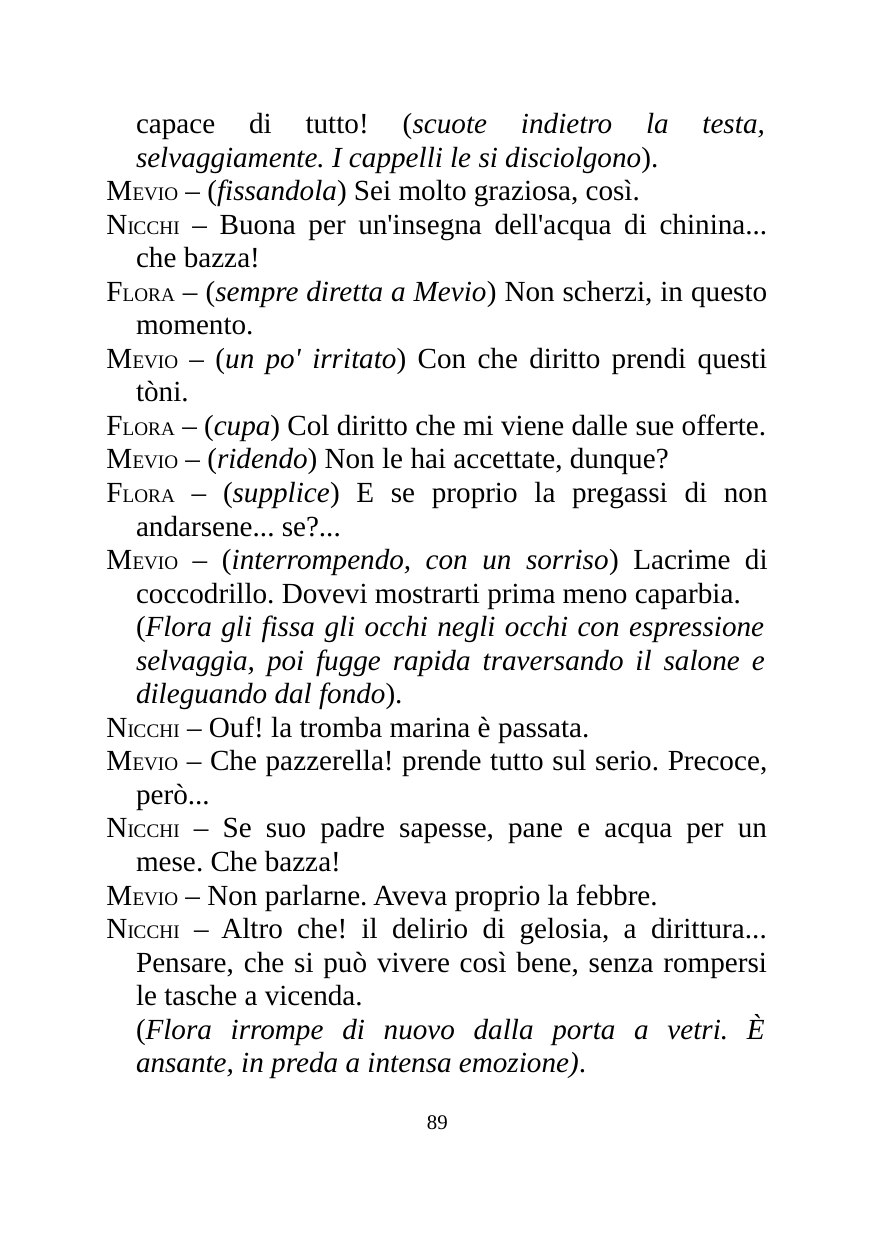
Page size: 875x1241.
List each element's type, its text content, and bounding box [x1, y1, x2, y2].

text Mevio – Non parlarne. Aveva proprio la febbre. [106, 878, 768, 911]
text Nicchi – Altro che! il delirio di gelosia, a dirittura... Pensare, che si può vivere così bene, senza rompersi le tasche a vicenda. [106, 911, 768, 1012]
text Nicchi – Ouf! la tromba marina è passata. [106, 710, 768, 743]
text Mevio – (interrompendo, con un sorriso) Lacrime di coccodrillo. Dovevi mostrarti prima meno caparbia. [106, 542, 768, 609]
text Flora – (supplice) E se proprio la pregassi di non andarsene... se?... [106, 475, 768, 542]
text Flora – (sempre diretta a Mevio) Non scherzi, in questo momento. [106, 274, 768, 341]
text capace di tutto! (scuote indietro la testa, selvaggiamente. I cappelli le si disciolgono). [106, 106, 768, 173]
text (Flora irrompe di nuovo dalla porta a vetri. È ansante, in preda a intensa emozione). [136, 1012, 768, 1079]
text Mevio – Che pazzerella! prende tutto sul serio. Precoce, però... [106, 743, 768, 811]
text Flora – (cupa) Col diritto che mi viene dalle sue offerte. [106, 408, 768, 442]
text (Flora gli fissa gli occhi negli occhi con espressione selvaggia, poi fugge rapida traversando il salone e dileguando dal fondo). [136, 609, 768, 710]
text Mevio – (fissandola) Sei molto graziosa, così. [106, 173, 768, 207]
text Mevio – (un po' irritato) Con che diritto prendi questi tòni. [106, 341, 768, 408]
text Mevio – (ridendo) Non le hai accettate, dunque? [106, 442, 768, 475]
text Nicchi – Buona per un'insegna dell'acqua di chinina... che bazza! [106, 207, 768, 274]
text Nicchi – Se suo padre sapesse, pane e acqua per un mese. Che bazza! [106, 811, 768, 878]
